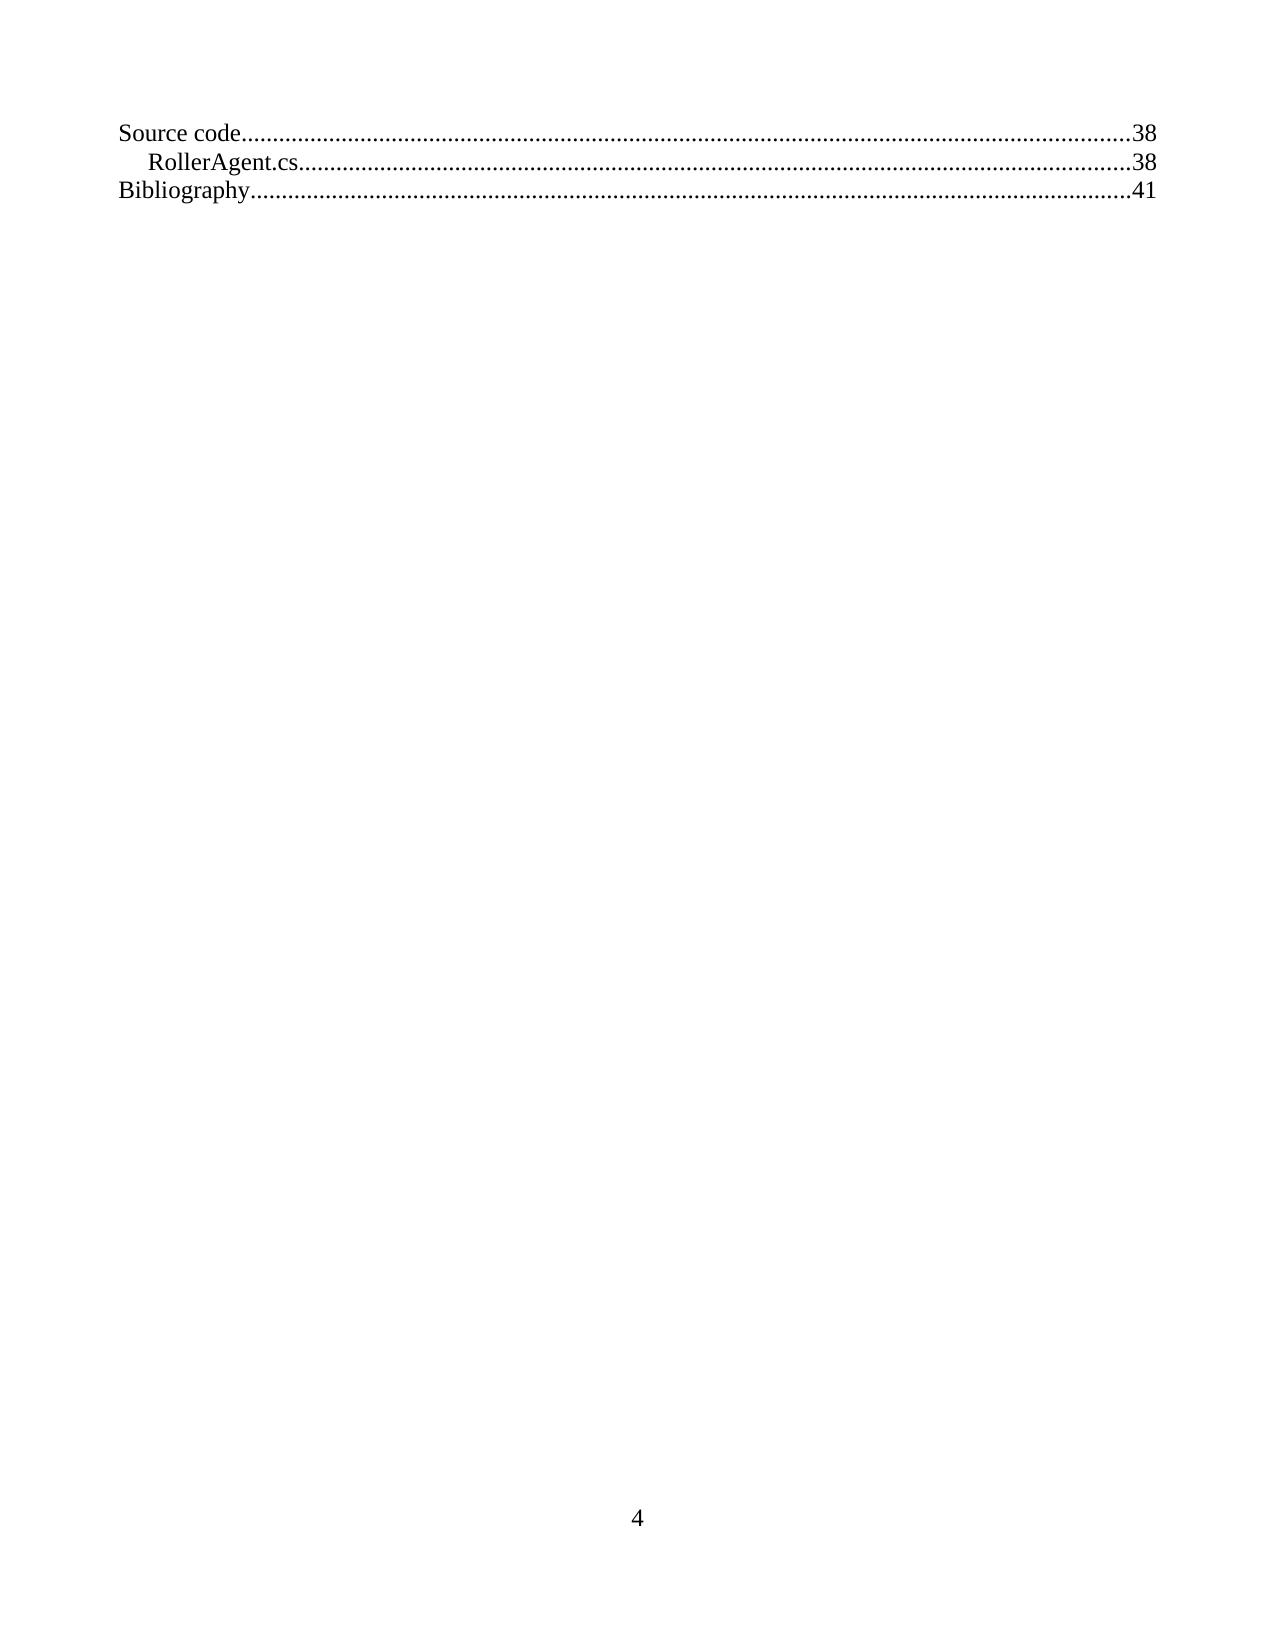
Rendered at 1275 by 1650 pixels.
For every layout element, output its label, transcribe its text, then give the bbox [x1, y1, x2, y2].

text Source code 38 [118, 118, 1157, 147]
text Bibliography 41 [118, 176, 1157, 204]
text RollerAgent.cs 38 [148, 147, 1157, 176]
